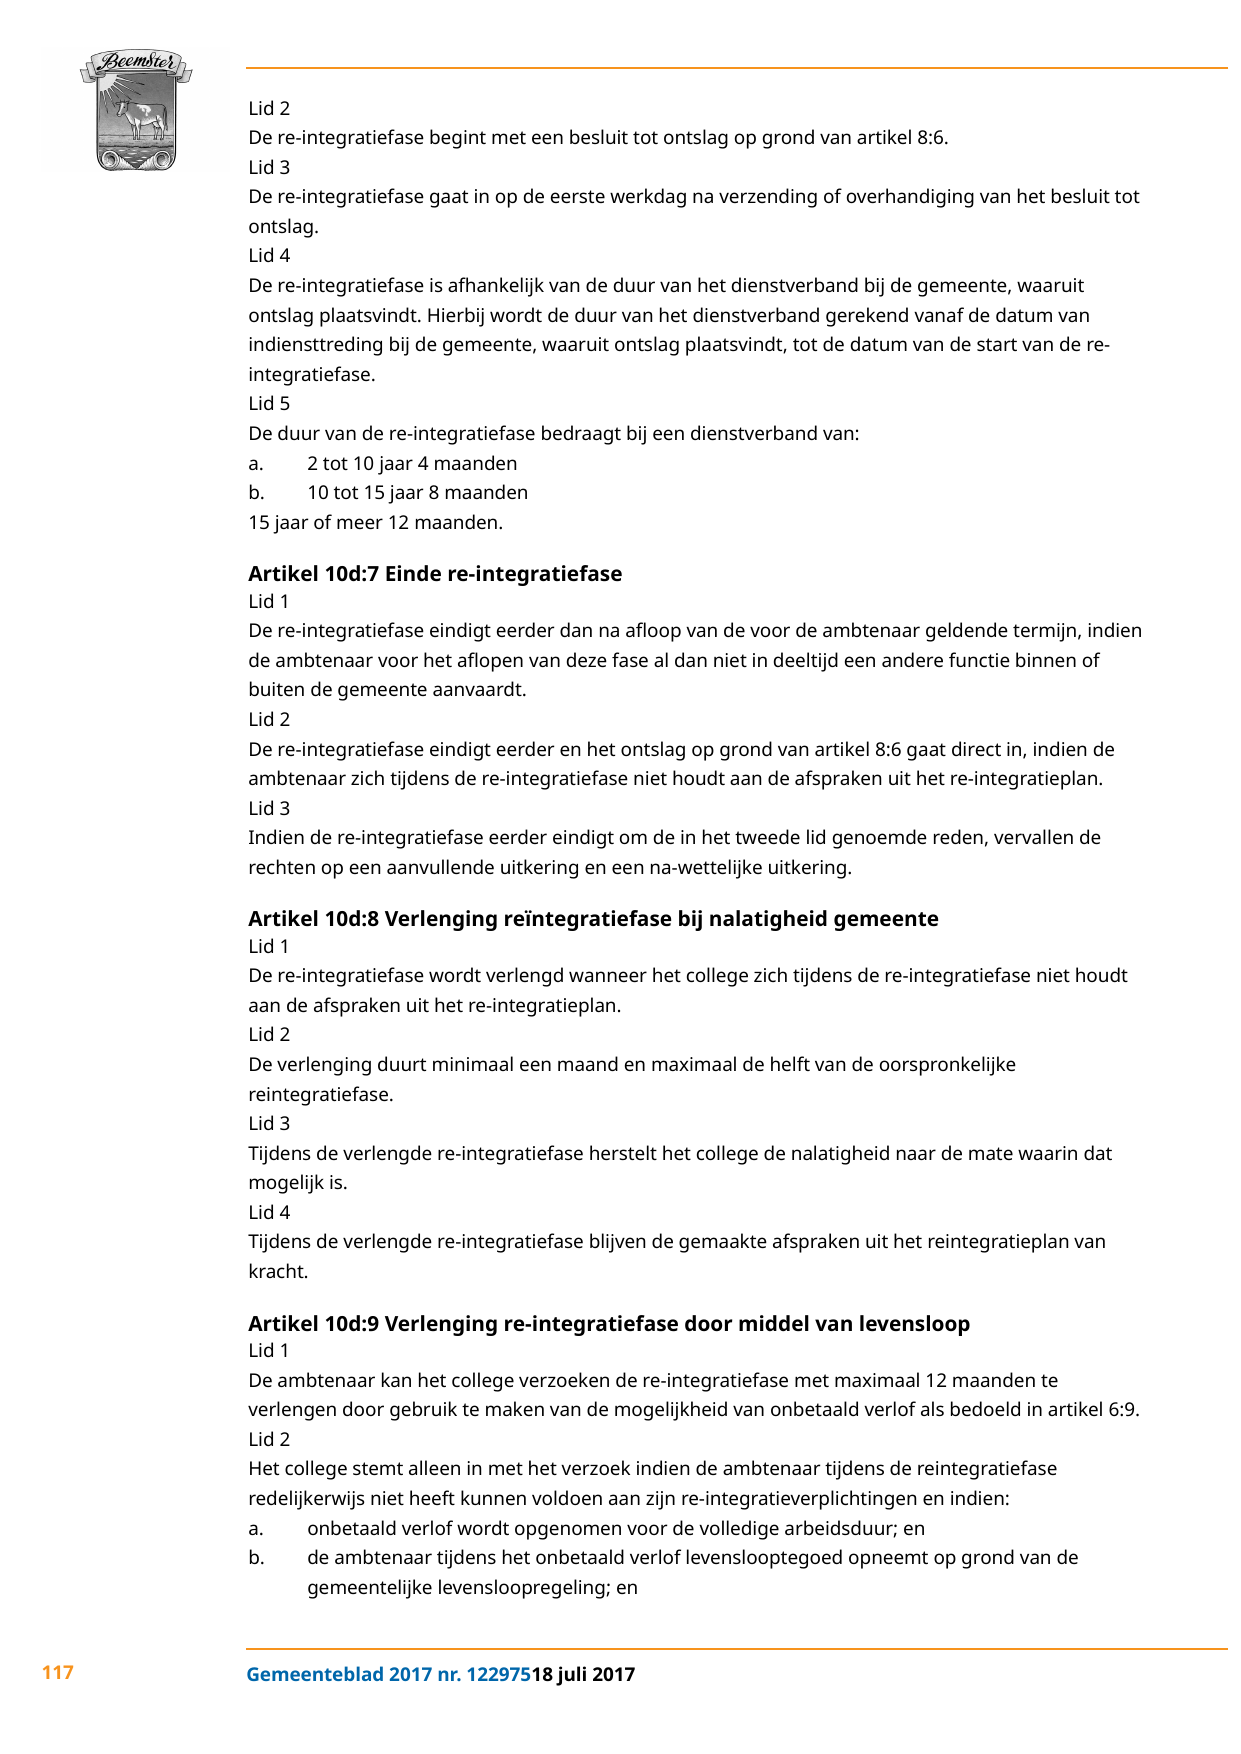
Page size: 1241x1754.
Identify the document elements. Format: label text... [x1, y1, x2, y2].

text Lid 4 [248, 1199, 1152, 1225]
text De re-integratiefase eindigt eerder en het ontslag op grond van artikel 8:6 gaat direct in, indien de ambtenaar zich tijdens de re-integratiefase niet houdt aan de afspraken uit het re-integratieplan. [248, 736, 1152, 791]
text Artikel 10d:7 Einde re-integratiefase [248, 559, 1152, 588]
text De re-integratiefase gaat in op de eerste werkdag na verzending of overhandiging van het besluit tot ontslag. [248, 183, 1152, 239]
text Tijdens de verlengde re-integratiefase blijven de gemaakte afspraken uit het reintegratieplan van kracht. [248, 1229, 1152, 1284]
text De verlenging duurt minimaal een maand en maximaal de helft van de oorspronkelijke reintegratiefase. [248, 1051, 1152, 1107]
text Lid 1 [248, 933, 1152, 959]
text Artikel 10d:9 Verlenging re-integratiefase door middel van levensloop [248, 1309, 1152, 1337]
text 15 jaar of meer 12 maanden. [248, 509, 1152, 535]
text De duur van de re-integratiefase bedraagt bij een dienstverband van: [248, 420, 1152, 446]
text Tijdens de verlengde re-integratiefase herstelt het college de nalatigheid naar de mate waarin dat mogelijk is. [248, 1140, 1152, 1195]
text Lid 5 [248, 391, 1152, 416]
list 2 tot 10 jaar 4 maanden [248, 450, 1152, 476]
text Lid 1 [248, 1337, 1152, 1363]
list 10 tot 15 jaar 8 maanden [248, 479, 1152, 505]
text De re-integratiefase is afhankelijk van de duur van het dienstverband bij de gemeente, waaruit ontslag plaatsvindt. Hierbij wordt de duur van het dienstverband gerekend vanaf de datum van indiensttreding bij de gemeente, waaruit ontslag plaatsvindt, tot de datum van de start van de re-integratiefase. [248, 272, 1152, 387]
text Lid 1 [248, 588, 1152, 613]
text Lid 2 [248, 1022, 1152, 1047]
text Lid 4 [248, 243, 1152, 268]
text De re-integratiefase eindigt eerder dan na afloop van de voor de ambtenaar geldende termijn, indien de ambtenaar voor het aflopen van deze fase al dan niet in deeltijd een andere functie binnen of buiten de gemeente aanvaardt. [248, 617, 1152, 702]
text Lid 3 [248, 1110, 1152, 1136]
text De re-integratiefase begint met een besluit tot ontslag op grond van artikel 8:6. [248, 124, 1152, 150]
list onbetaald verlof wordt opgenomen voor de volledige arbeidsduur; en [248, 1515, 1152, 1540]
list de ambtenaar tijdens het onbetaald verlof levenslooptegoed opneemt op grond van de gemeentelijke levensloopregeling; en [248, 1544, 1152, 1599]
text Lid 3 [248, 795, 1152, 821]
text Lid 2 [248, 1426, 1152, 1452]
text Lid 2 [248, 706, 1152, 732]
text Lid 3 [248, 154, 1152, 180]
text Lid 2 [248, 95, 1152, 121]
text De re-integratiefase wordt verlengd wanneer het college zich tijdens de re-integratiefase niet houdt aan de afspraken uit het re-integratieplan. [248, 962, 1152, 1018]
text Indien de re-integratiefase eerder eindigt om de in het tweede lid genoemde reden, vervallen de rechten op een aanvullende uitkering en een na-wettelijke uitkering. [248, 824, 1152, 880]
text Artikel 10d:8 Verlenging reïntegratiefase bij nalatigheid gemeente [248, 904, 1152, 933]
text Het college stemt alleen in met het verzoek indien de ambtenaar tijdens de reintegratiefase redelijkerwijs niet heeft kunnen voldoen aan zijn re-integratieverplichtingen en indien: [248, 1456, 1152, 1511]
picture [41, 47, 231, 172]
text De ambtenaar kan het college verzoeken de re-integratiefase met maximaal 12 maanden te verlengen door gebruik te maken van de mogelijkheid van onbetaald verlof als bedoeld in artikel 6:9. [248, 1367, 1152, 1422]
